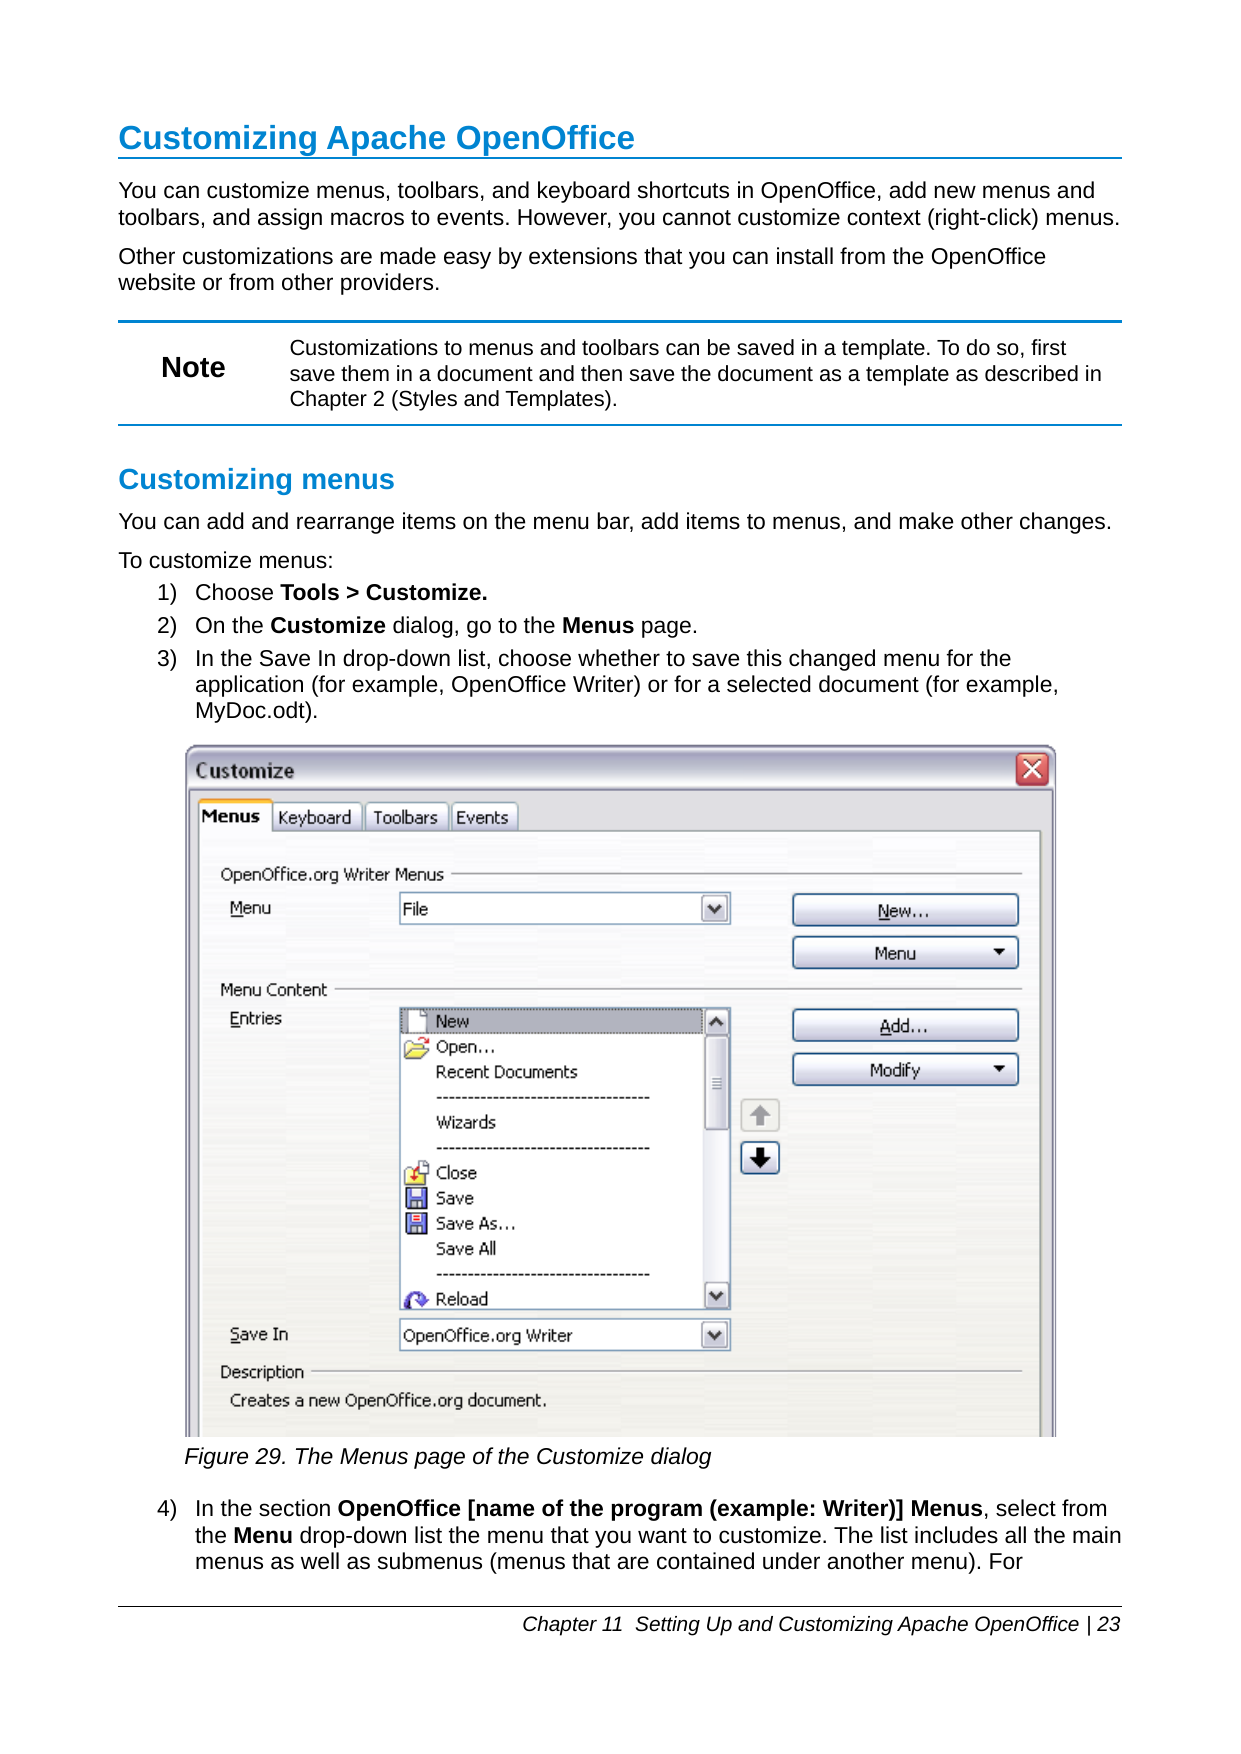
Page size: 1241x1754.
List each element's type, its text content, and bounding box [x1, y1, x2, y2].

list On the Customize dialog, go to the Menus page. [177, 612, 1122, 638]
list In the section OpenOffice [name of the program (example: Writer)] Menus, select from the Menu drop-down list the menu that you want to customize. The list includes all the main menus as well as submenus (menus that are contained under another menu). For [177, 1495, 1122, 1574]
text You can add and rearrange items on the menu bar, add items to menus, and make other changes. [118, 508, 1122, 534]
text Other customizations are made easy by extensions that you can install from the OpenOffice website or from other providers. [118, 243, 1122, 295]
subtitle Customizing menus [118, 462, 1122, 495]
text You can customize menus, toolbars, and keyboard shortcuts in OpenOffice, add new menus and toolbars, and assign macros to events. However, you cannot customize context (right-click) menus. [118, 177, 1122, 230]
picture [184, 742, 1057, 1437]
text Figure 29. The Menus page of the Customize dialog [184, 1443, 1056, 1469]
subtitle Customizing Apache OpenOffice [118, 118, 1122, 157]
list To customize menus: [118, 547, 1122, 573]
table_header Customizations to menus and toolbars can be saved in a template. To do so, first save them in a document and then save the document as a template as described in Chapter 2 (Styles and Templates). [268, 323, 1122, 424]
table_header Note [118, 323, 268, 424]
list In the Save In drop-down list, choose whether to save this changed menu for the application (for example, OpenOffice Writer) or for a selected document (for example, MyDoc.odt). [177, 644, 1122, 724]
list Choose Tools > Customize. [177, 579, 1122, 606]
